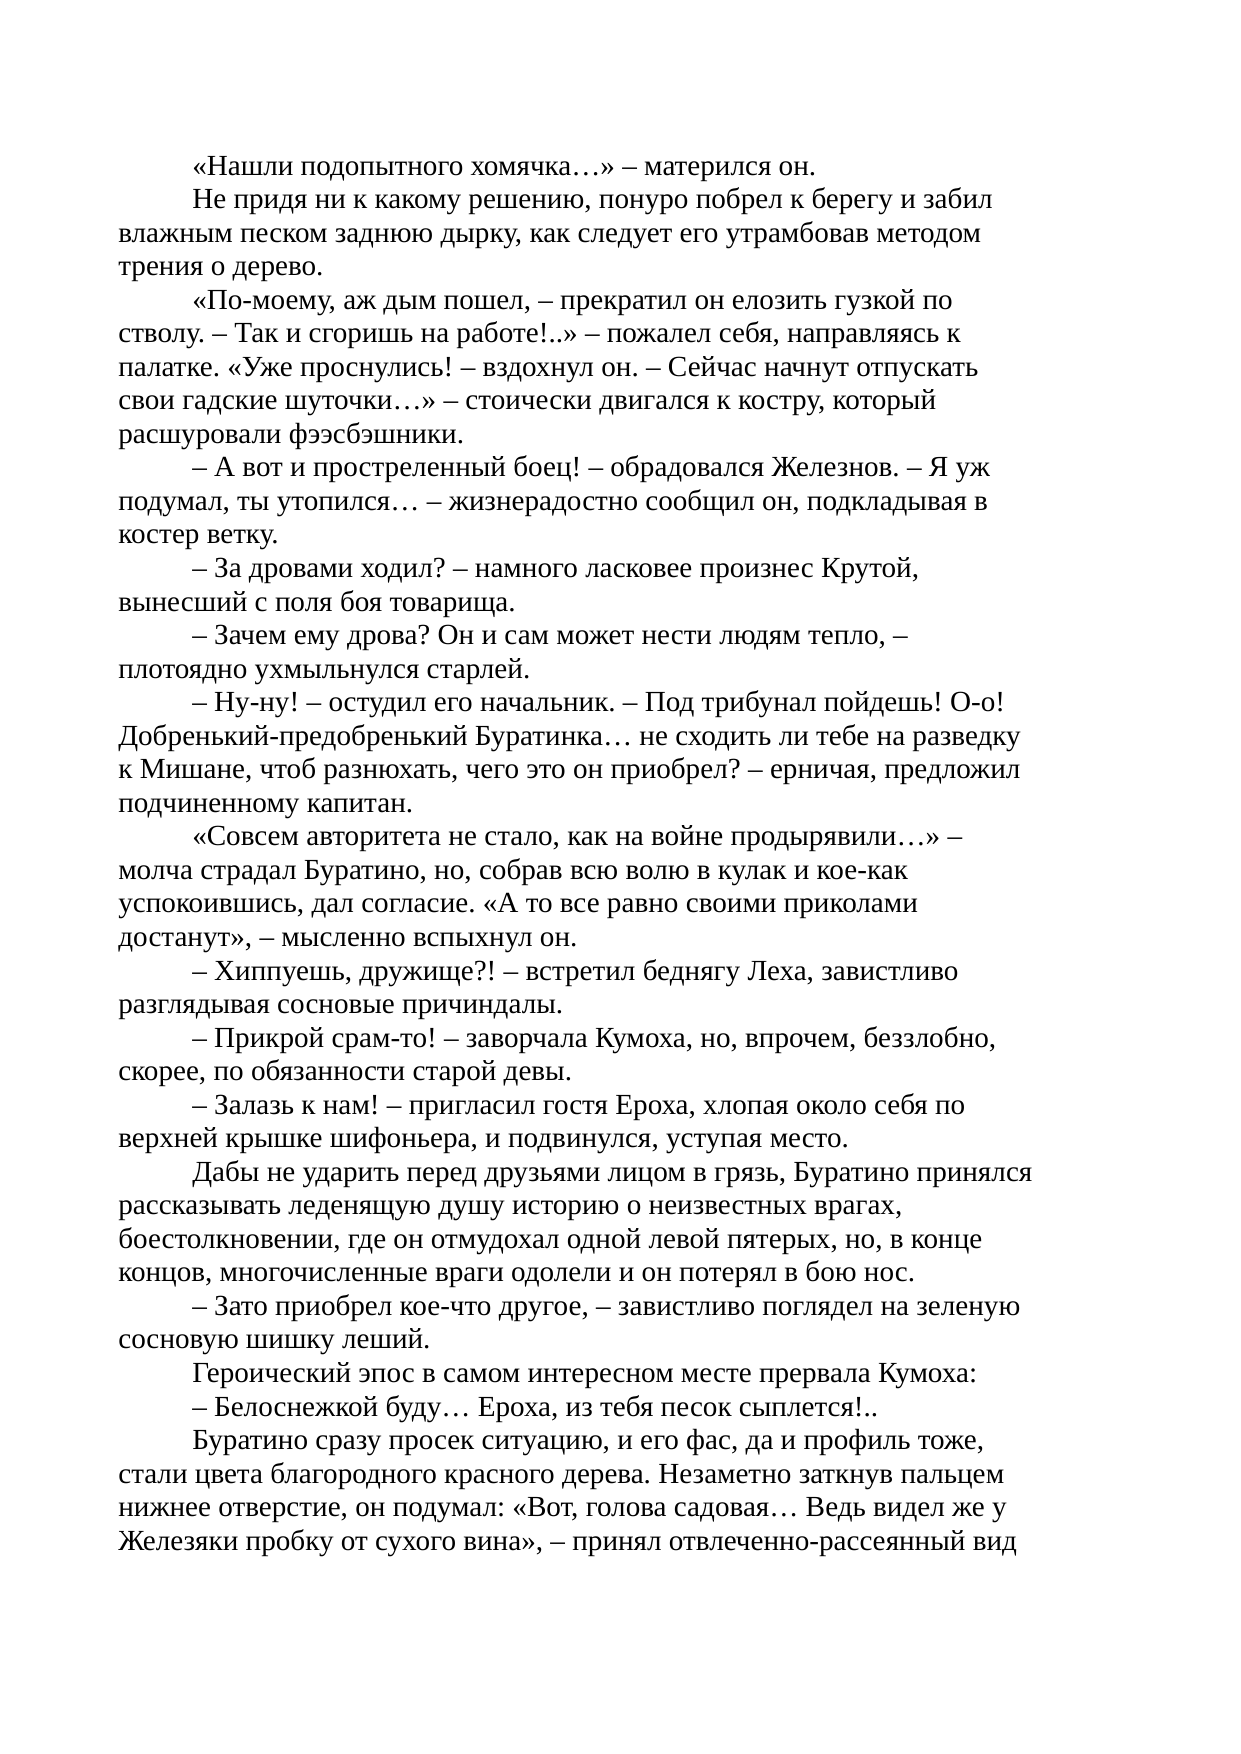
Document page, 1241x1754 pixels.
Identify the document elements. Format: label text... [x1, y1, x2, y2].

text – Зато приобрел кое-что другое, – завистливо поглядел на зеленую сосновую шишку леший. [118, 1288, 1033, 1355]
text Дабы не ударить перед друзьями лицом в грязь, Буратино принялся рассказывать леденящую душу историю о неизвестных врагах, боестолкновении, где он отмудохал одной левой пятерых, но, в конце концов, многочисленные враги одолели и он потерял в бою нос. [118, 1154, 1033, 1288]
text – Белоснежкой буду… Ероха, из тебя песок сыплется!.. [118, 1389, 1033, 1422]
text Героический эпос в самом интересном месте прервала Кумоха: [118, 1355, 1033, 1389]
text «Совсем авторитета не стало, как на войне продырявили…» – молча страдал Буратино, но, собрав всю волю в кулак и кое-как успокоившись, дал согласие. «А то все равно своими приколами достанут», – мысленно вспыхнул он. [118, 818, 1033, 953]
text Буратино сразу просек ситуацию, и его фас, да и профиль тоже, стали цвета благородного красного дерева. Незаметно заткнув пальцем нижнее отверстие, он подумал: «Вот, голова садовая… Ведь видел же у Железяки пробку от сухого вина», – принял отвлеченно-рассеянный вид [118, 1422, 1033, 1556]
text – Прикрой срам-то! – заворчала Кумоха, но, впрочем, беззлобно, скорее, по обязанности старой девы. [118, 1020, 1033, 1087]
text – А вот и простреленный боец! – обрадовался Железнов. – Я уж подумал, ты утопился… – жизнерадостно сообщил он, подкладывая в костер ветку. [118, 449, 1033, 550]
text – Ну-ну! – остудил его начальник. – Под трибунал пойдешь! О-о! Добренький-предобренький Буратинка… не сходить ли тебе на разведку к Мишане, чтоб разнюхать, чего это он приобрел? – ерничая, предложил подчиненному капитан. [118, 684, 1033, 818]
text Не придя ни к какому решению, понуро побрел к берегу и забил влажным песком заднюю дырку, как следует его утрамбовав методом трения о дерево. [118, 181, 1033, 282]
text – Зачем ему дрова? Он и сам может нести людям тепло, – плотоядно ухмыльнулся старлей. [118, 617, 1033, 684]
text «По-моему, аж дым пошел, – прекратил он елозить гузкой по стволу. – Так и сгоришь на работе!..» – пожалел себя, направляясь к палатке. «Уже проснулись! – вздохнул он. – Сейчас начнут отпускать свои гадские шуточки…» – стоически двигался к костру, который расшуровали фээсбэшники. [118, 282, 1033, 449]
text – Залазь к нам! – пригласил гостя Ероха, хлопая около себя по верхней крышке шифоньера, и подвинулся, уступая место. [118, 1087, 1033, 1154]
text – За дровами ходил? – намного ласковее произнес Крутой, вынесший с поля боя товарища. [118, 550, 1033, 617]
text – Хиппуешь, дружище?! – встретил беднягу Леха, завистливо разглядывая сосновые причиндалы. [118, 953, 1033, 1020]
text «Нашли подопытного хомячка…» – матерился он. [118, 148, 1033, 181]
